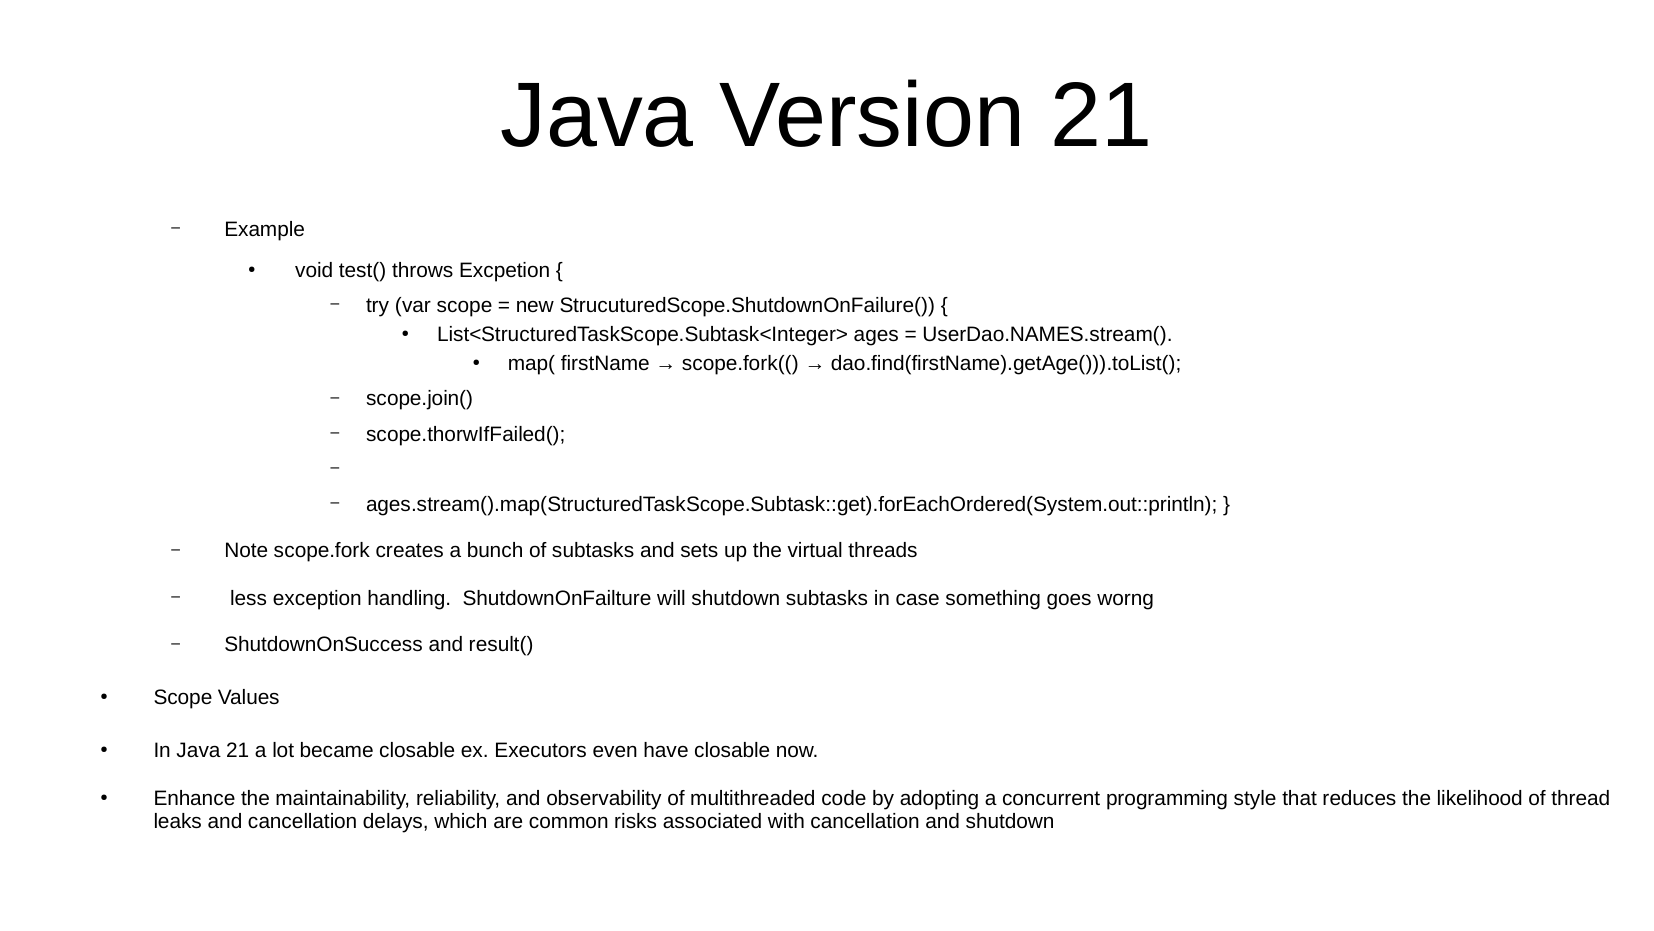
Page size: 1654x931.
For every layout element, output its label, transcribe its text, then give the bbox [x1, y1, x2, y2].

list Example void test() throws Excpetion { try (var scope = new StrucuturedScope.ShutdownOnFailure()) { List<StructuredTaskScope.Subtask<Integer> ages = UserDao.NAMES.stream(). map( firstName → scope.fork(() → dao.find(firstName).getAge())).toList(); scope.join() scope.thorwIfFailed(); ages.stream().map(StructuredTaskScope.Subtask::get).forEachOrdered(System.out::println); } Note scope.fork creates a bunch of subtasks and sets up the virtual threads less exception handling. ShutdownOnFailture will shutdown subtasks in case something goes worng ShutdownOnSuccess and result() Scope Values In Java 21 a lot became closable ex. Executors even have closable now. Enhance the maintainability, reliability, and observability of multithreaded code by adopting a concurrent programming style that reduces the likelihood of thread leaks and cancellation delays, which are common risks associated with cancellation and shutdown [82, 217, 1613, 901]
title Java Version 21 [82, 37, 1571, 193]
